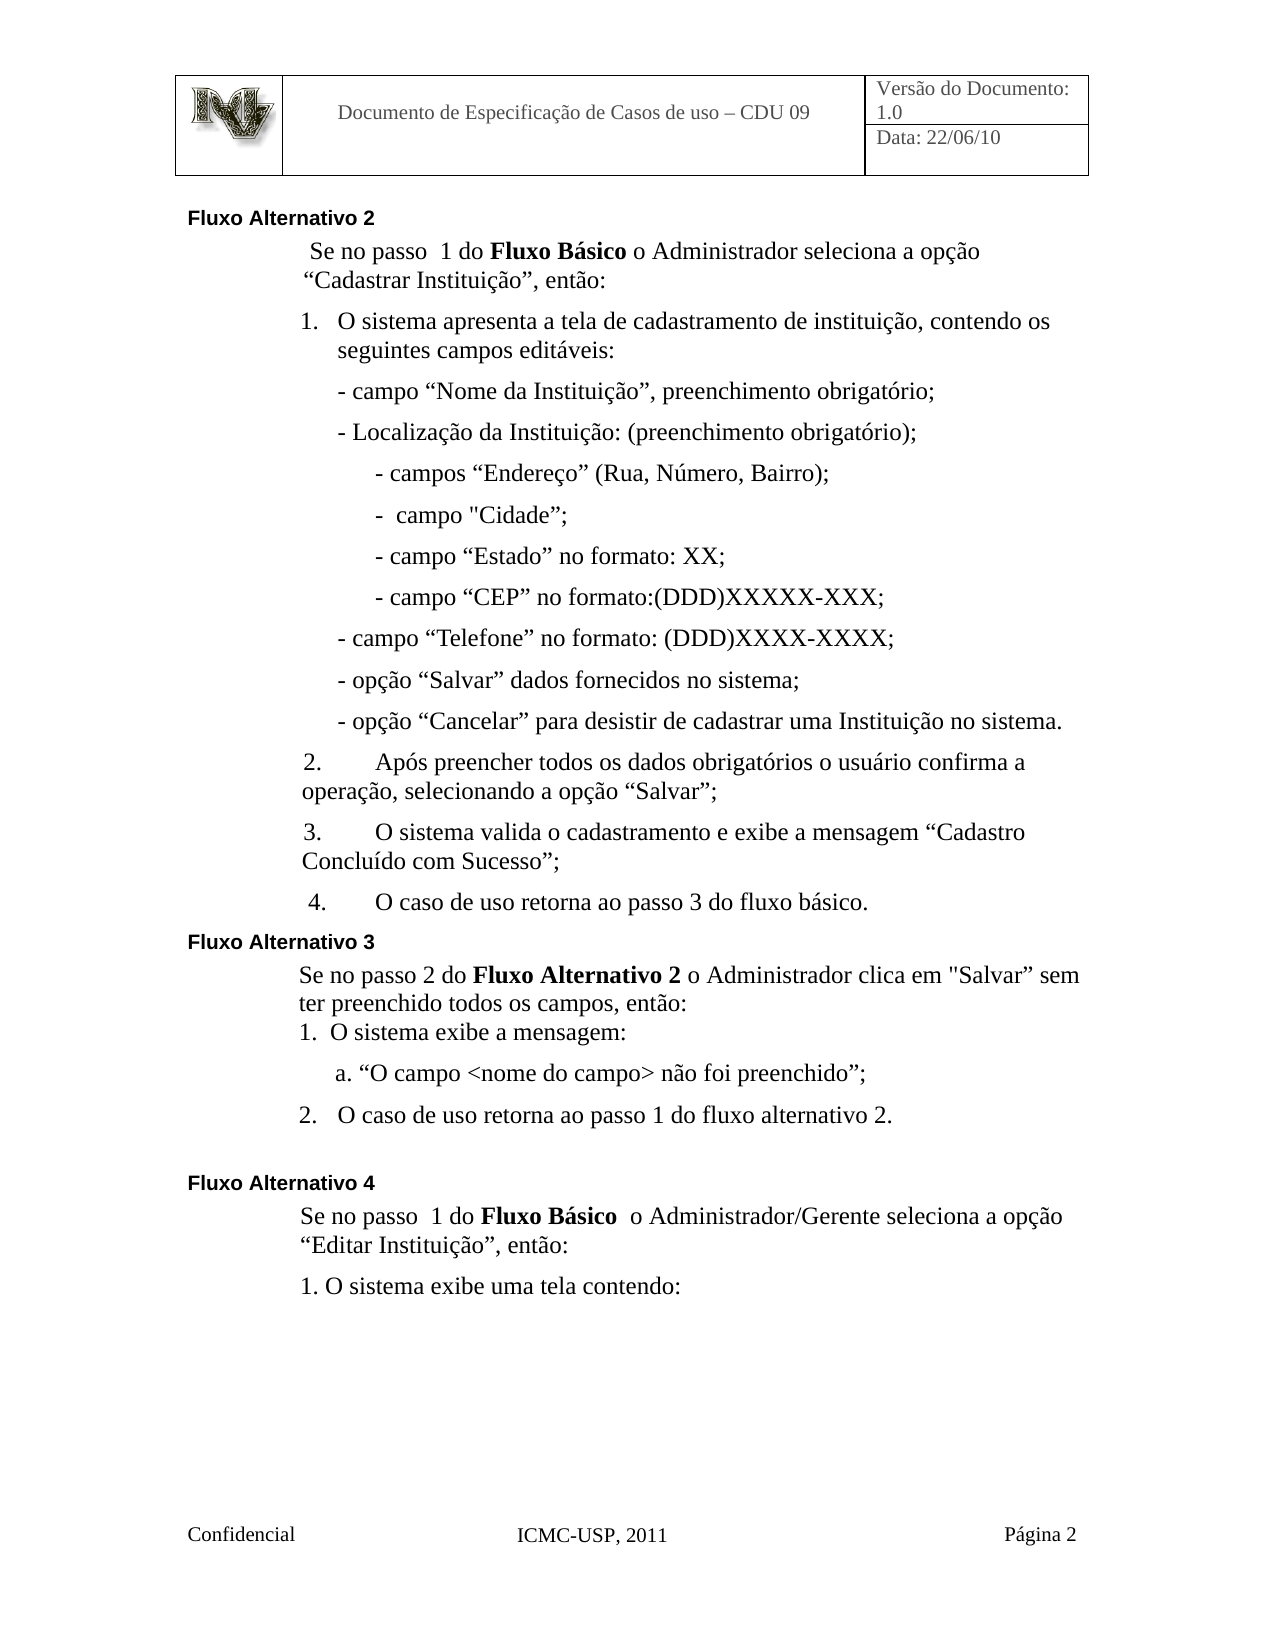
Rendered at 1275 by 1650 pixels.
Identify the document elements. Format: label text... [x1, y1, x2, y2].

list - Localização da Instituição: (preenchimento obrigatório); [300, 417, 1087, 446]
list - opção “Salvar” dados fornecidos no sistema; [300, 665, 1087, 693]
list Se no passo 1 do Fluxo Básico o Administrador/Gerente seleciona a opção “Editar Instituição”, então: [262, 1201, 1087, 1258]
list Após preencher todos os dados obrigatórios o usuário confirma a operação, selecionando a opção “Salvar”; [302, 747, 1087, 805]
subtitle Fluxo Alternativo 3 [187, 928, 1087, 953]
text Se no passo 1 do Fluxo Básico o Administrador seleciona a opção “Cadastrar Instituição”, então: [303, 236, 1087, 293]
list - campo “Telefone” no formato: (DDD)XXXX-XXXX; [300, 623, 1087, 652]
list O sistema valida o cadastramento e exibe a mensagem “Cadastro Concluído com Sucesso”; [302, 817, 1087, 875]
list - campo “Estado” no formato: XX; [337, 541, 1087, 570]
list O sistema apresenta a tela de cadastramento de instituição, contendo os seguintes campos editáveis: [300, 306, 1087, 363]
list O caso de uso retorna ao passo 3 do fluxo básico. [308, 887, 1087, 916]
list - campo "Cidade”; [337, 500, 1087, 528]
list O caso de uso retorna ao passo 1 do fluxo alternativo 2. [298, 1100, 1087, 1128]
text a. “O campo <nome do campo> não foi preenchido”; [261, 1058, 1087, 1087]
list - campo “CEP” no formato:(DDD)XXXXX-XXX; [337, 582, 1087, 611]
list - opção “Cancelar” para desistir de cadastrar uma Instituição no sistema. [187, 706, 1087, 735]
list - campos “Endereço” (Rua, Número, Bairro); [337, 458, 1087, 487]
list 1. O sistema exibe uma tela contendo: [262, 1271, 1087, 1300]
picture [186, 76, 277, 151]
text 1. O sistema exibe a mensagem: [292, 1017, 1087, 1046]
text Se no passo 2 do Fluxo Alternativo 2 o Administrador clica em "Salvar” sem ter preenchido todos os campos, então: [298, 960, 1087, 1017]
list - campo “Nome da Instituição”, preenchimento obrigatório; [300, 376, 1087, 405]
subtitle Fluxo Alternativo 2 [187, 205, 1087, 230]
subtitle Fluxo Alternativo 4 [187, 1170, 1087, 1195]
